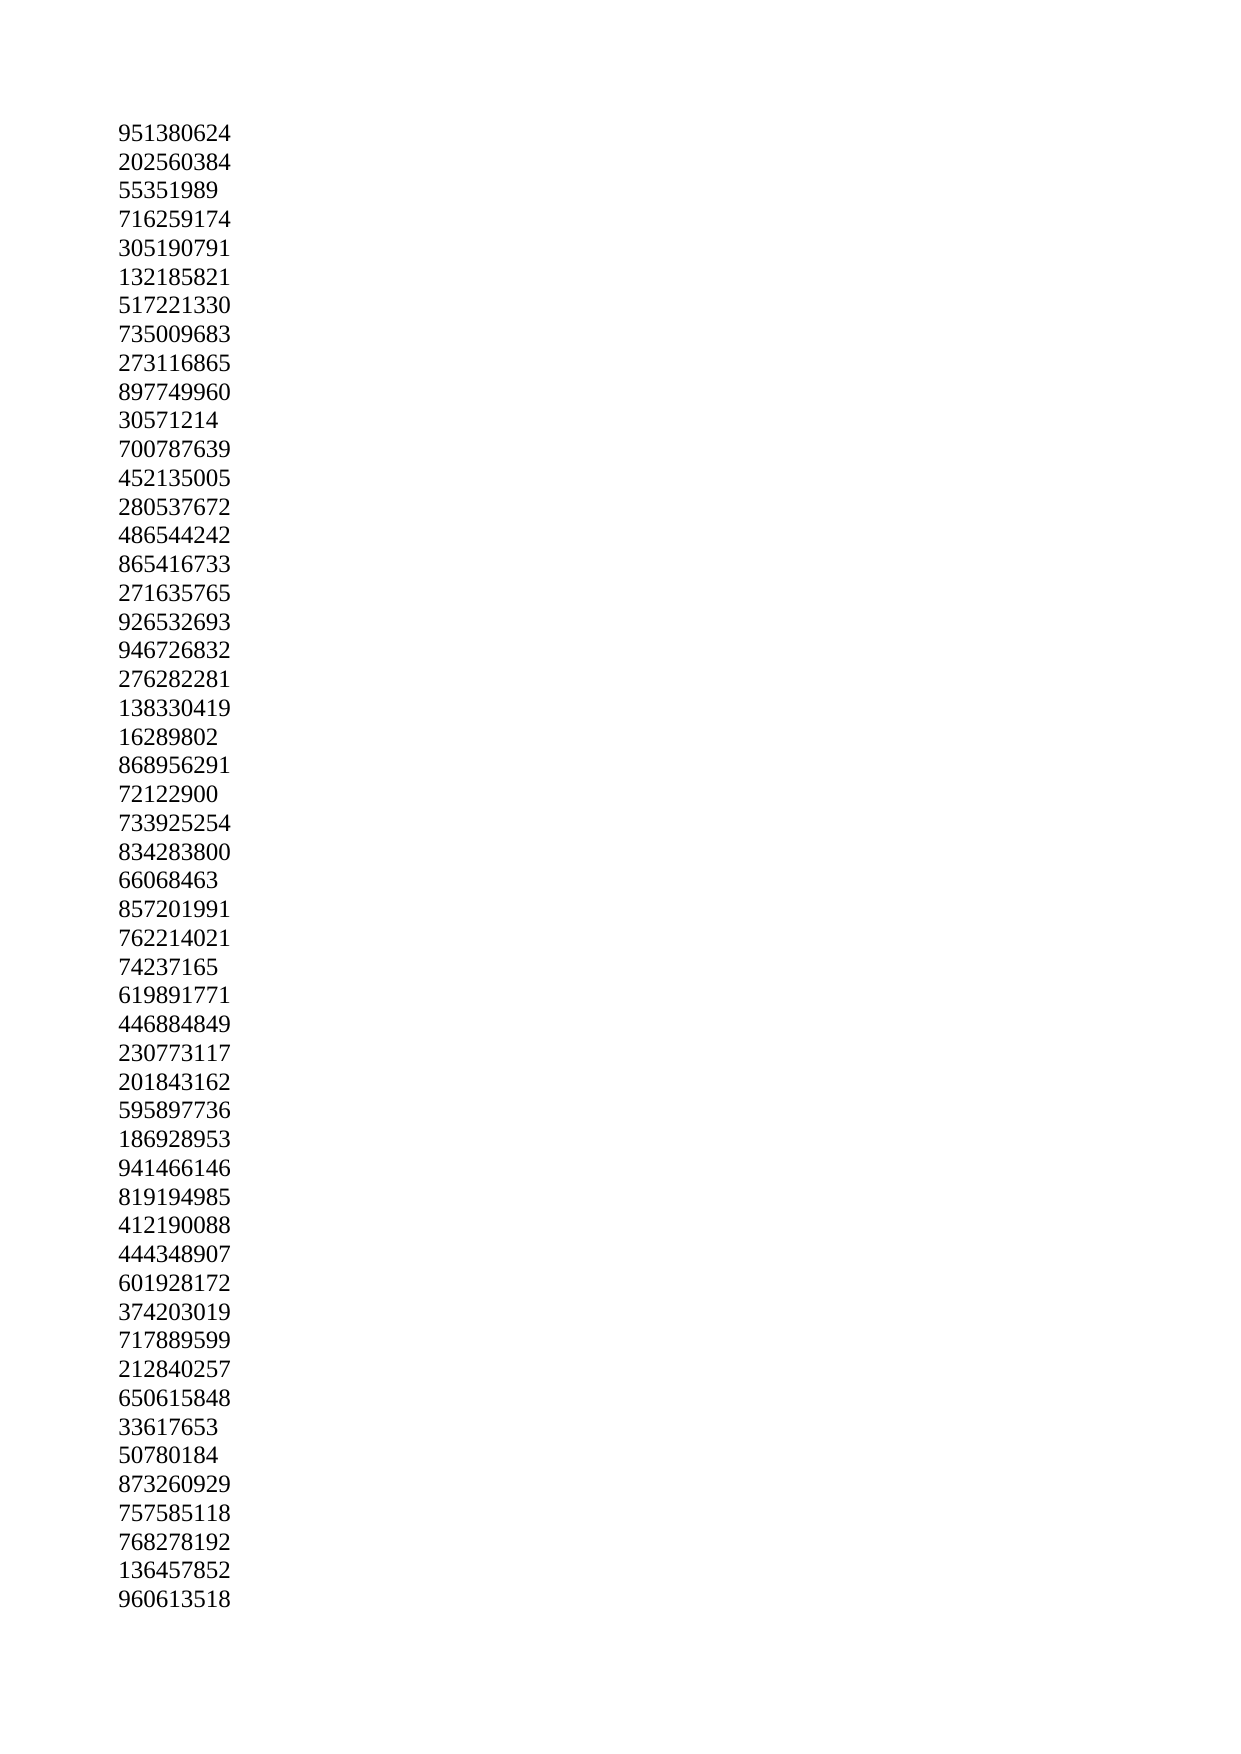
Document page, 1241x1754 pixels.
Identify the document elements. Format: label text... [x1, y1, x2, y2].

table_cell 30571214 [118, 406, 1122, 434]
table_cell 517221330 [118, 291, 1122, 319]
table_cell 768278192 [118, 1527, 1122, 1556]
table_cell 444348907 [118, 1239, 1122, 1268]
table_cell 273116865 [118, 348, 1122, 377]
table_cell 733925254 [118, 808, 1122, 837]
table_cell 305190791 [118, 233, 1122, 262]
table_cell 716259174 [118, 204, 1122, 233]
table_cell 857201991 [118, 894, 1122, 923]
table_cell 202560384 [118, 147, 1122, 176]
table_cell 873260929 [118, 1469, 1122, 1498]
table_cell 374203019 [118, 1297, 1122, 1326]
table_cell 132185821 [118, 262, 1122, 291]
table_cell 66068463 [118, 866, 1122, 894]
table_cell 138330419 [118, 693, 1122, 722]
table_cell 446884849 [118, 1009, 1122, 1038]
table_cell 50780184 [118, 1441, 1122, 1469]
table_cell 276282281 [118, 664, 1122, 693]
table_cell 834283800 [118, 837, 1122, 866]
table_cell 212840257 [118, 1354, 1122, 1383]
table_cell 941466146 [118, 1153, 1122, 1182]
table_cell 819194985 [118, 1182, 1122, 1211]
table_cell 72122900 [118, 779, 1122, 808]
table_cell 595897736 [118, 1096, 1122, 1124]
table_cell 868956291 [118, 751, 1122, 779]
table_cell 33617653 [118, 1412, 1122, 1441]
table_cell 865416733 [118, 549, 1122, 578]
table_cell 762214021 [118, 923, 1122, 952]
table_cell 960613518 [118, 1584, 1122, 1613]
table_cell 16289802 [118, 722, 1122, 751]
table_cell 700787639 [118, 434, 1122, 463]
table_cell 452135005 [118, 463, 1122, 492]
table_cell 897749960 [118, 377, 1122, 406]
table_cell 601928172 [118, 1268, 1122, 1297]
table_cell 136457852 [118, 1556, 1122, 1584]
table_cell 926532693 [118, 607, 1122, 636]
table_cell 735009683 [118, 319, 1122, 348]
table_cell 757585118 [118, 1498, 1122, 1527]
table_cell 951380624 [118, 118, 1122, 147]
table_cell 230773117 [118, 1038, 1122, 1067]
table_cell 486544242 [118, 521, 1122, 549]
table_cell 271635765 [118, 578, 1122, 607]
table_cell 74237165 [118, 952, 1122, 981]
table_cell 946726832 [118, 636, 1122, 664]
table_cell 201843162 [118, 1067, 1122, 1096]
table_cell 650615848 [118, 1383, 1122, 1412]
table_cell 186928953 [118, 1124, 1122, 1153]
table_cell 717889599 [118, 1326, 1122, 1354]
table_cell 55351989 [118, 176, 1122, 204]
table_cell 280537672 [118, 492, 1122, 521]
table_cell 619891771 [118, 981, 1122, 1009]
table_cell 412190088 [118, 1211, 1122, 1239]
